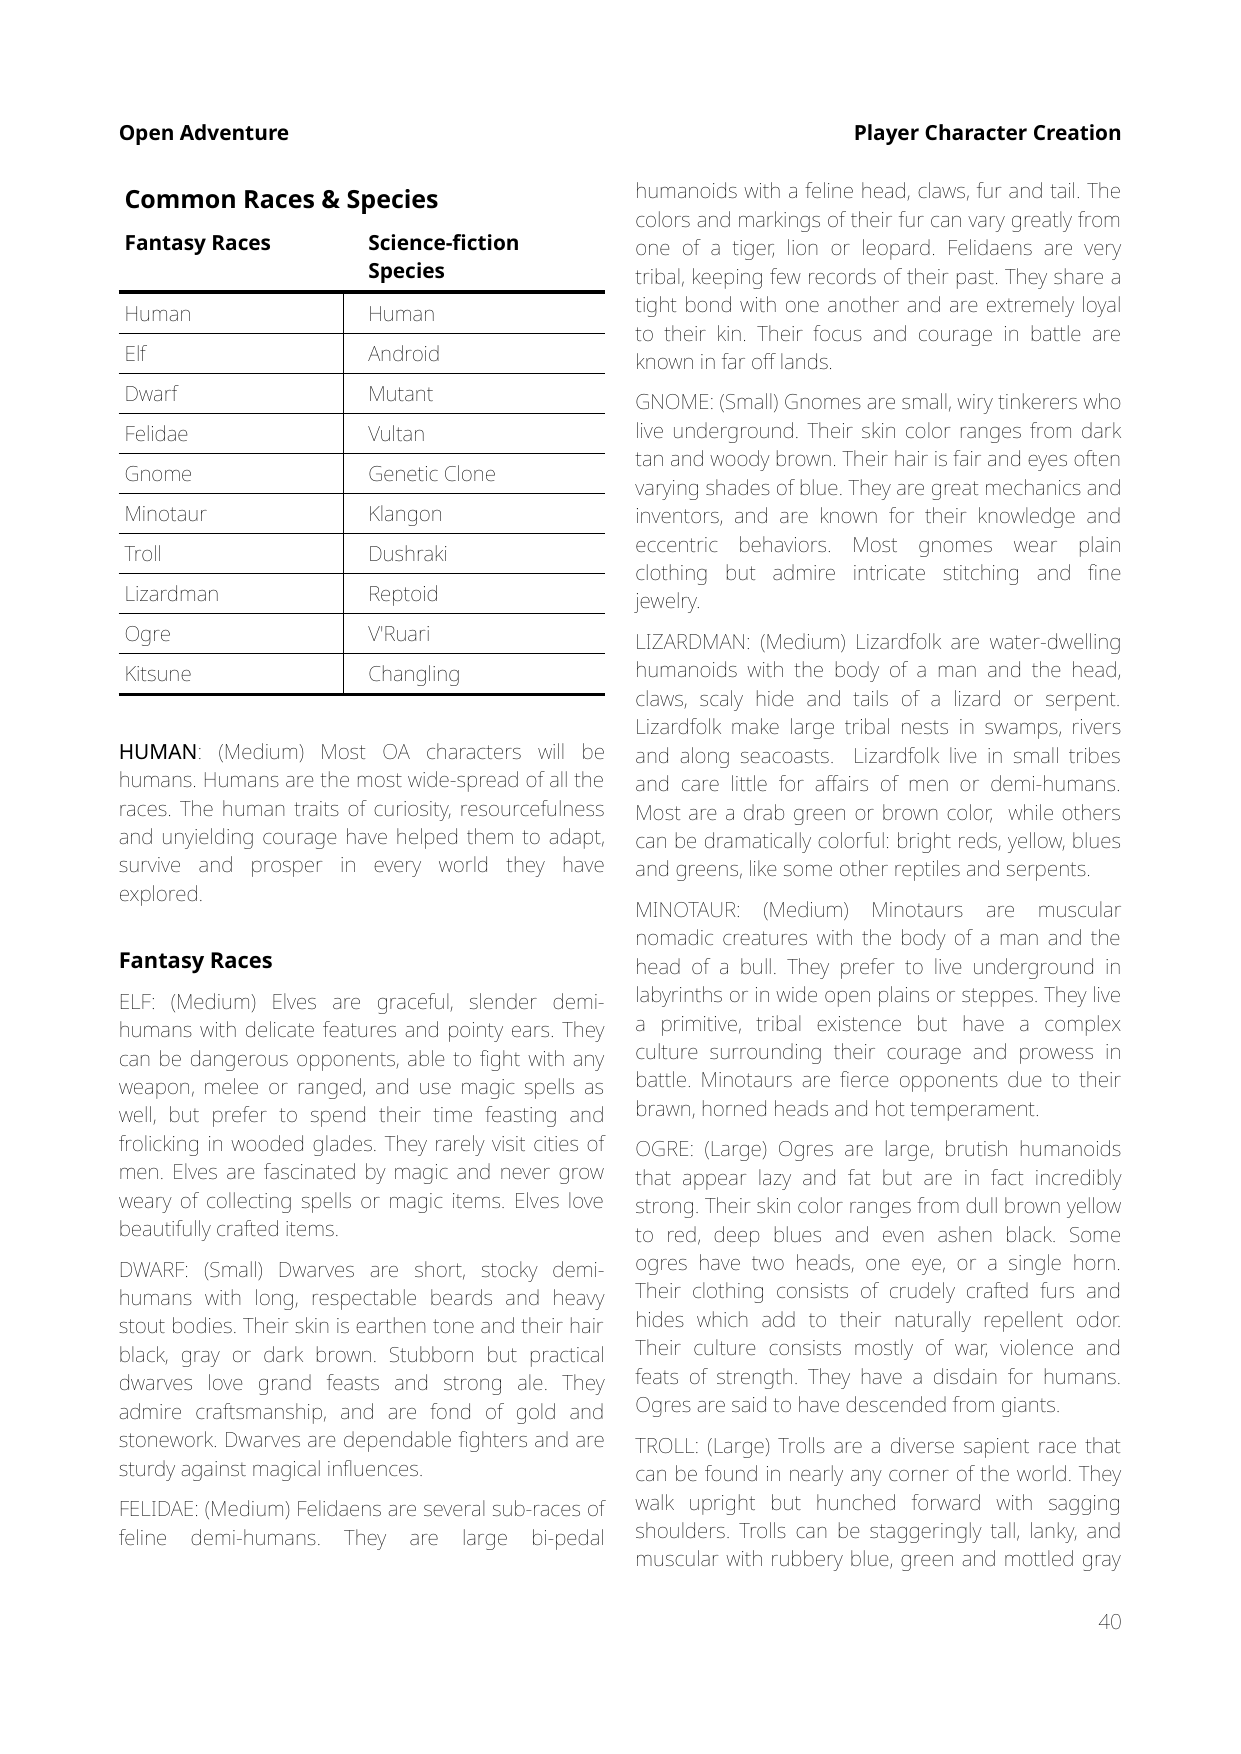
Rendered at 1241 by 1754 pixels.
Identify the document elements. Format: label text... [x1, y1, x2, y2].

table_cell [344, 534, 362, 573]
table_cell Kitsune [119, 654, 343, 693]
text MINOTAUR: (Medium) Minotaurs are muscular nomadic creatures with the body of a man and the head of a bull. They prefer to live underground in labyrinths or in wide open plains or steppes. They live a primitive, tribal existence but have a complex culture surrounding their courage and prowess in battle. Minotaurs are fierce opponents due to their brawn, horned heads and hot temperament. [635, 895, 1122, 1122]
table_cell Reptoid [362, 574, 604, 613]
text Fantasy Races [118, 945, 605, 975]
text humanoids with a feline head, claws, fur and tail. The colors and markings of their fur can vary greatly from one of a tiger, lion or leopard. Felidaens are very tribal, keeping few records of their past. They share a tight bond with one another and are extremely loyal to their kin. Their focus and courage in battle are known in far off lands. [635, 176, 1122, 376]
table_cell Gnome [119, 454, 343, 493]
table_cell Human [119, 294, 343, 333]
table_cell V'Ruari [362, 614, 604, 653]
text LIZARDMAN: (Medium) Lizardfolk are water-dwelling humanoids with the body of a man and the head, claws, scaly hide and tails of a lizard or serpent. Lizardfolk make large tribal nests in swamps, rivers and along seacoasts. Lizardfolk live in small tribes and care little for affairs of men or demi-humans. Most are a drab green or brown color, while others can be dramatically colorful: bright reds, yellow, blues and greens, like some other reptiles and serpents. [635, 627, 1122, 883]
table_cell [344, 334, 362, 373]
table_header Common Races & Species [119, 176, 604, 222]
table_cell [344, 374, 362, 413]
text ELF: (Medium) Elves are graceful, slender demi-humans with delicate features and pointy ears. They can be dangerous opponents, able to fight with any weapon, melee or ranged, and use magic spells as well, but prefer to spend their time feasting and frolicking in wooded glades. They rarely visit cities of men. Elves are fascinated by magic and never grow weary of collecting spells or magic items. Elves love beautifully crafted items. [118, 987, 605, 1243]
text OGRE: (Large) Ogres are large, brutish humanoids that appear lazy and fat but are in fact incredibly strong. Their skin color ranges from dull brown yellow to red, deep blues and even ashen black. Some ogres have two heads, one eye, or a single horn. Their clothing consists of crudely crafted furs and hides which add to their naturally repellent odor. Their culture consists mostly of war, violence and feats of strength. They have a disdain for humans. Ogres are said to have descended from giants. [635, 1134, 1122, 1419]
table_cell Fantasy Races [119, 222, 343, 290]
table_cell [344, 222, 362, 290]
table_cell Lizardman [119, 574, 343, 613]
table_cell Dushraki [362, 534, 604, 573]
table_cell [344, 654, 362, 693]
table_cell [344, 454, 362, 493]
table_cell Minotaur [119, 494, 343, 533]
text GNOME: (Small) Gnomes are small, wiry tinkerers who live underground. Their skin color ranges from dark tan and woody brown. Their hair is fair and eyes often varying shades of blue. They are great mechanics and inventors, and are known for their knowledge and eccentric behaviors. Most gnomes wear plain clothing but admire intricate stitching and fine jewelry. [635, 387, 1122, 615]
table_cell [344, 574, 362, 613]
text HUMAN: (Medium) Most OA characters will be humans. Humans are the most wide-spread of all the races. The human traits of curiosity, resourcefulness and unyielding courage have helped them to adapt, survive and prosper in every world they have explored. [118, 737, 605, 907]
text FELIDAE: (Medium) Felidaens are several sub-races of feline demi-humans. They are large bi-pedal [118, 1494, 605, 1551]
table_cell Elf [119, 334, 343, 373]
table_cell Ogre [119, 614, 343, 653]
text DWARF: (Small) Dwarves are short, stocky demi-humans with long, respectable beards and heavy stout bodies. Their skin is earthen tone and their hair black, gray or dark brown. Stubborn but practical dwarves love grand feasts and strong ale. They admire craftsmanship, and are fond of gold and stonework. Dwarves are dependable fighters and are sturdy against magical influences. [118, 1255, 605, 1482]
table_cell Dwarf [119, 374, 343, 413]
table_cell Human [362, 294, 604, 333]
table_cell Klangon [362, 494, 604, 533]
table_cell Changling [362, 654, 604, 693]
table_cell Mutant [362, 374, 604, 413]
table_cell Science-fiction Species [362, 222, 604, 290]
table_cell [344, 614, 362, 653]
table_cell Felidae [119, 414, 343, 453]
table_cell Genetic Clone [362, 454, 604, 493]
table_cell [344, 414, 362, 453]
text TROLL: (Large) Trolls are a diverse sapient race that can be found in nearly any corner of the world. They walk upright but hunched forward with sagging shoulders. Trolls can be staggeringly tall, lanky, and muscular with rubbery blue, green and mottled gray [635, 1431, 1122, 1573]
table_cell [344, 294, 362, 333]
table_cell Android [362, 334, 604, 373]
table_cell [344, 494, 362, 533]
table_cell Troll [119, 534, 343, 573]
table_cell Vultan [362, 414, 604, 453]
